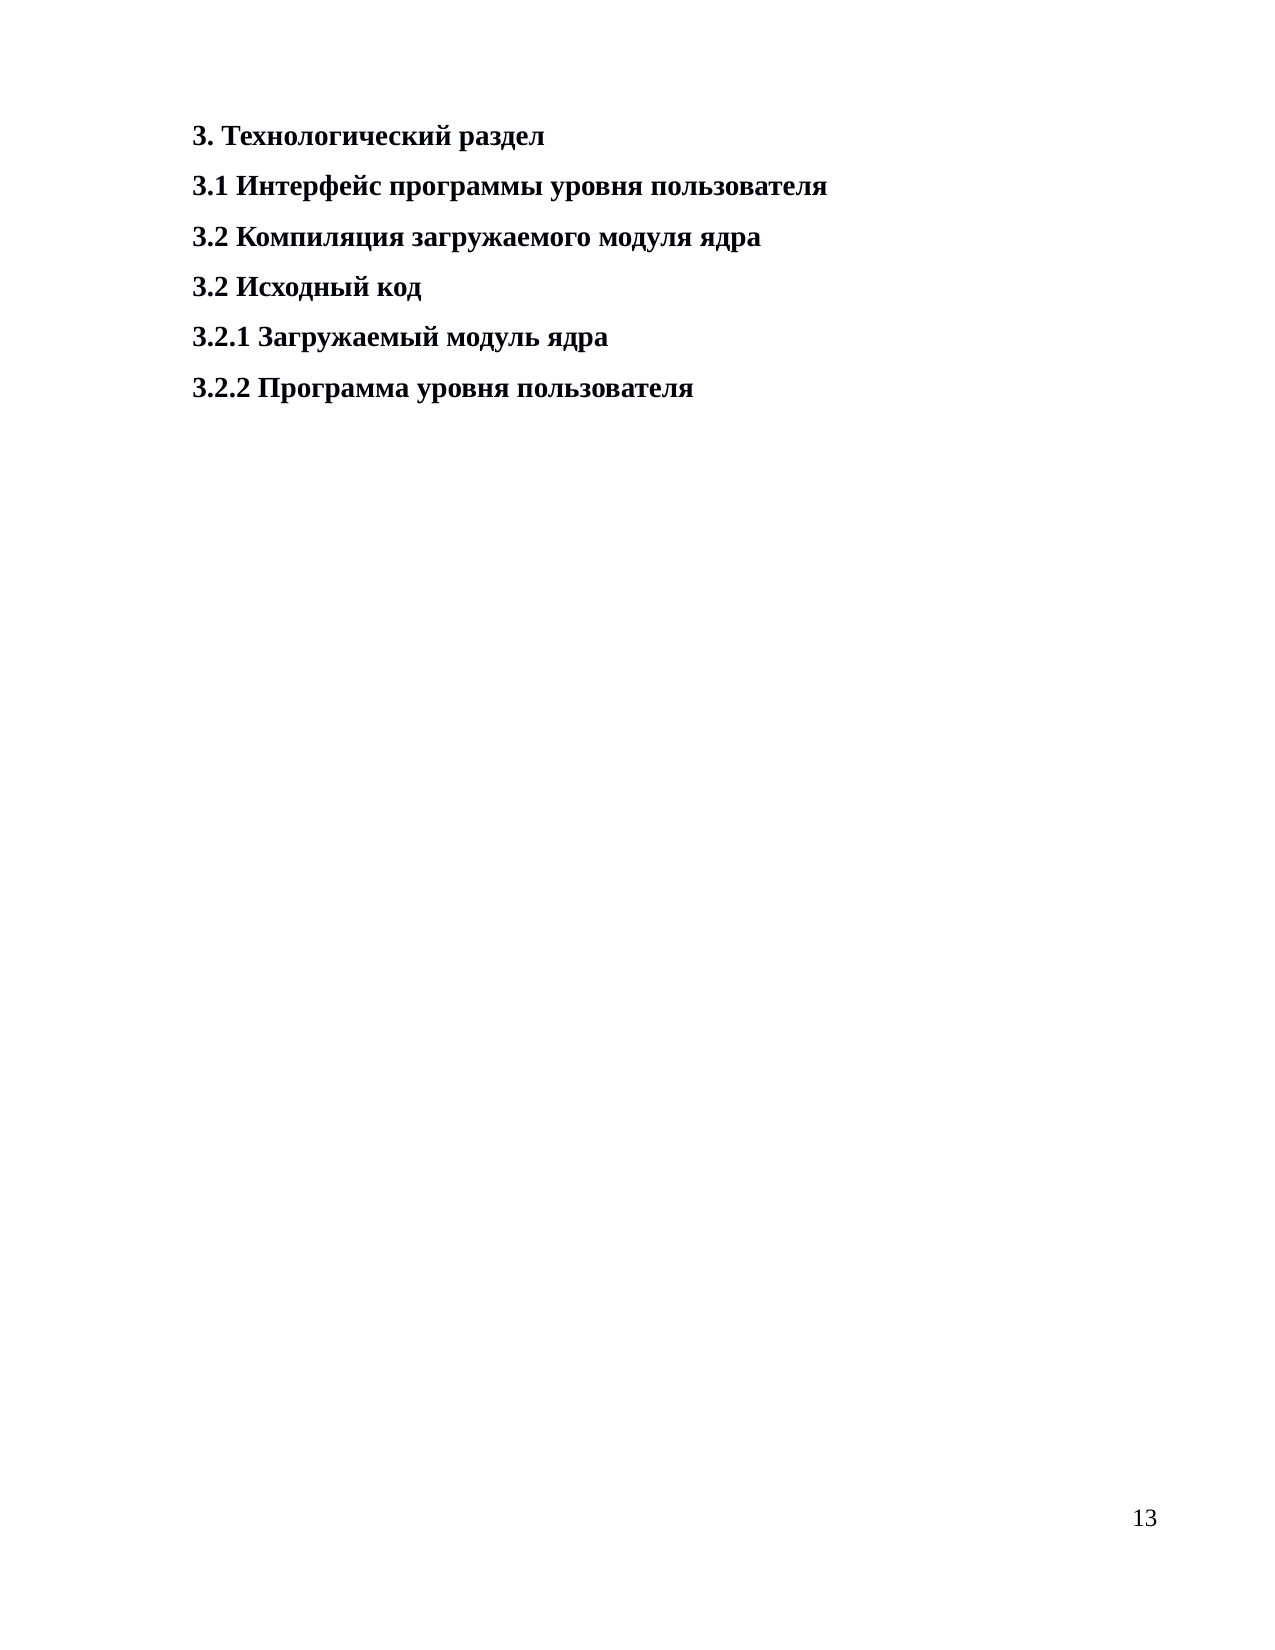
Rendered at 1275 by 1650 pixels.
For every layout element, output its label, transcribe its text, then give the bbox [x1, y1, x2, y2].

text 3.2 Исходный код [118, 269, 1157, 303]
text 3.2.2 Программа уровня пользователя [118, 370, 1157, 403]
text 3.2 Компиляция загружаемого модуля ядра [118, 219, 1157, 252]
text 3.1 Интерфейс программы уровня пользователя [118, 168, 1157, 202]
text 3.2.1 Загружаемый модуль ядра [118, 319, 1157, 353]
text 3. Технологический раздел [118, 118, 1157, 152]
